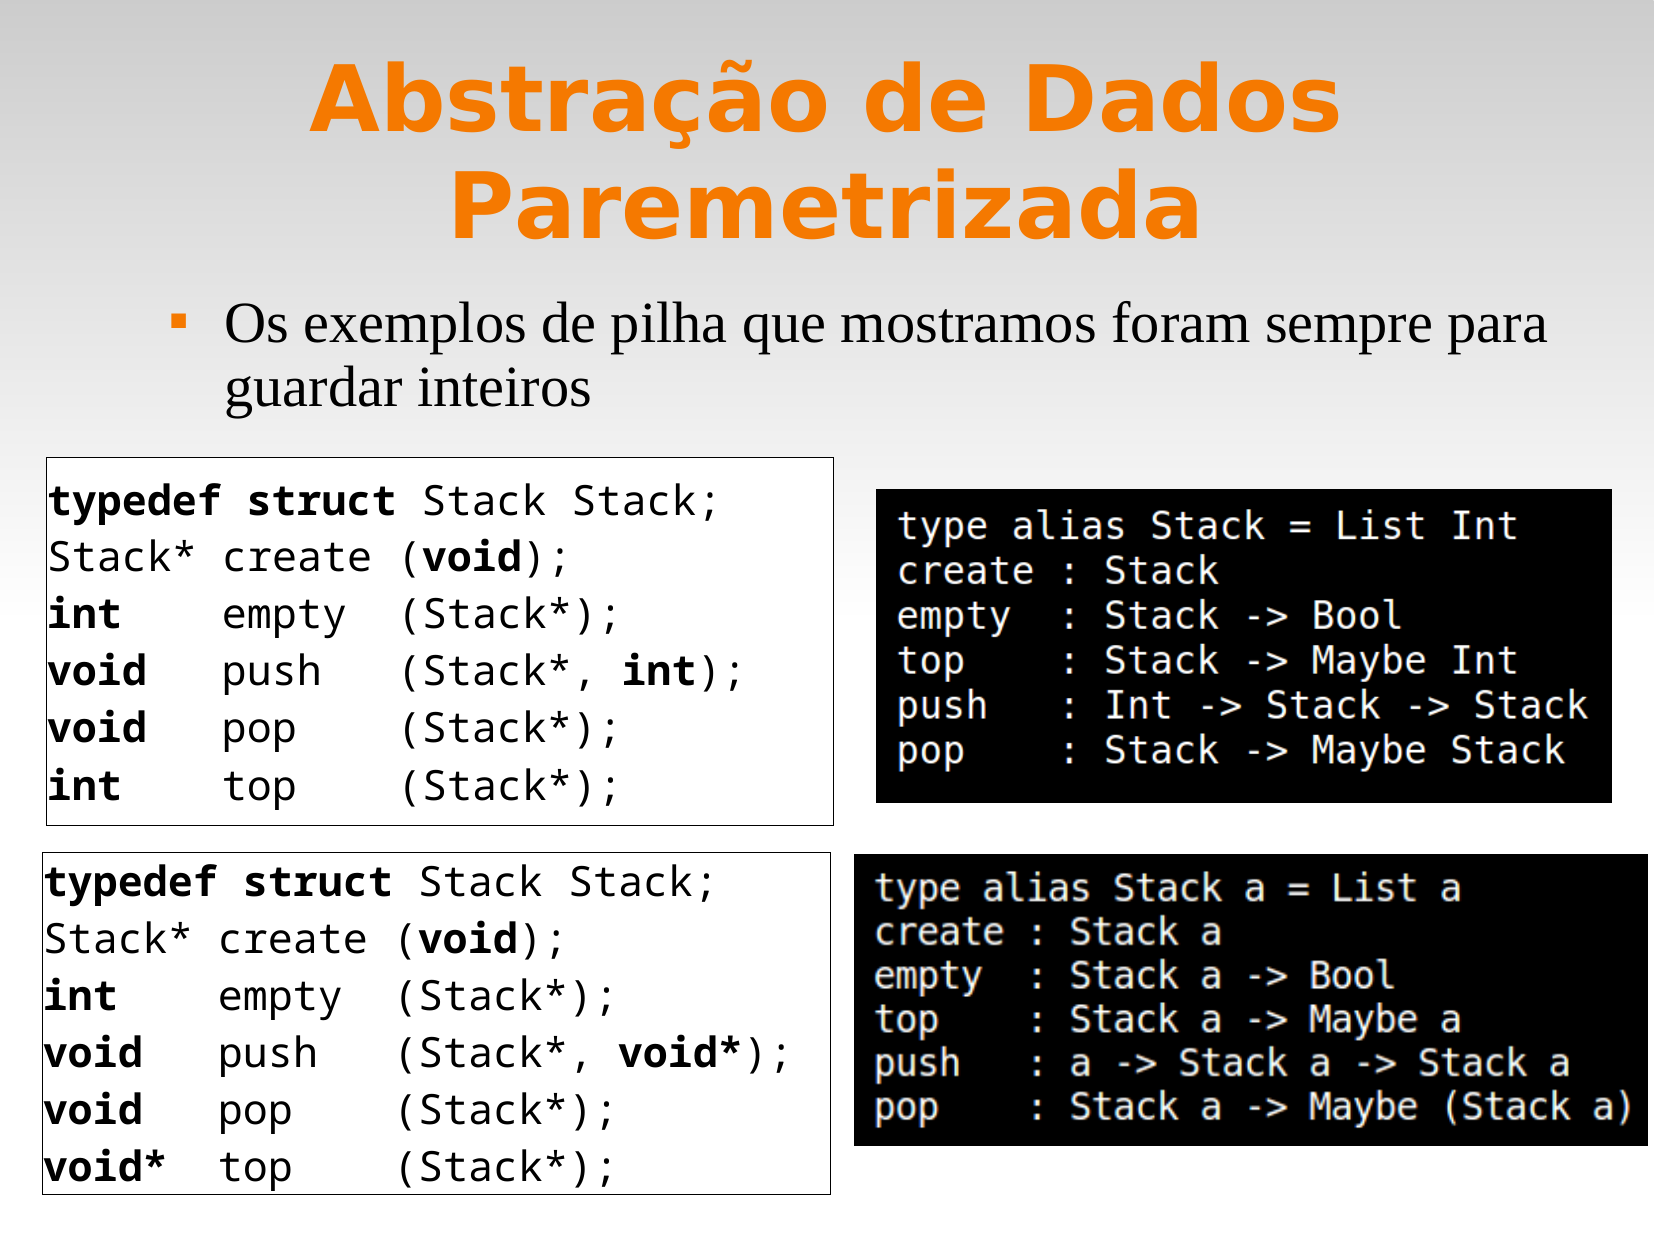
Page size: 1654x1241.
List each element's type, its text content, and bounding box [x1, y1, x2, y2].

list Os exemplos de pilha que mostramos foram sempre para guardar inteiros [82, 290, 1571, 1109]
title Abstração de Dados Paremetrizada [82, 45, 1571, 261]
picture [854, 854, 1648, 1146]
text_box typedef struct Stack Stack; Stack* create (void); int empty (Stack*); void push (Stack*, void*); void pop (Stack*); void* top (Stack*); [42, 854, 831, 1192]
picture [876, 489, 1612, 803]
text_box typedef struct Stack Stack; Stack* create (void); int empty (Stack*); void push (Stack*, int); void pop (Stack*); int top (Stack*); [46, 457, 834, 826]
